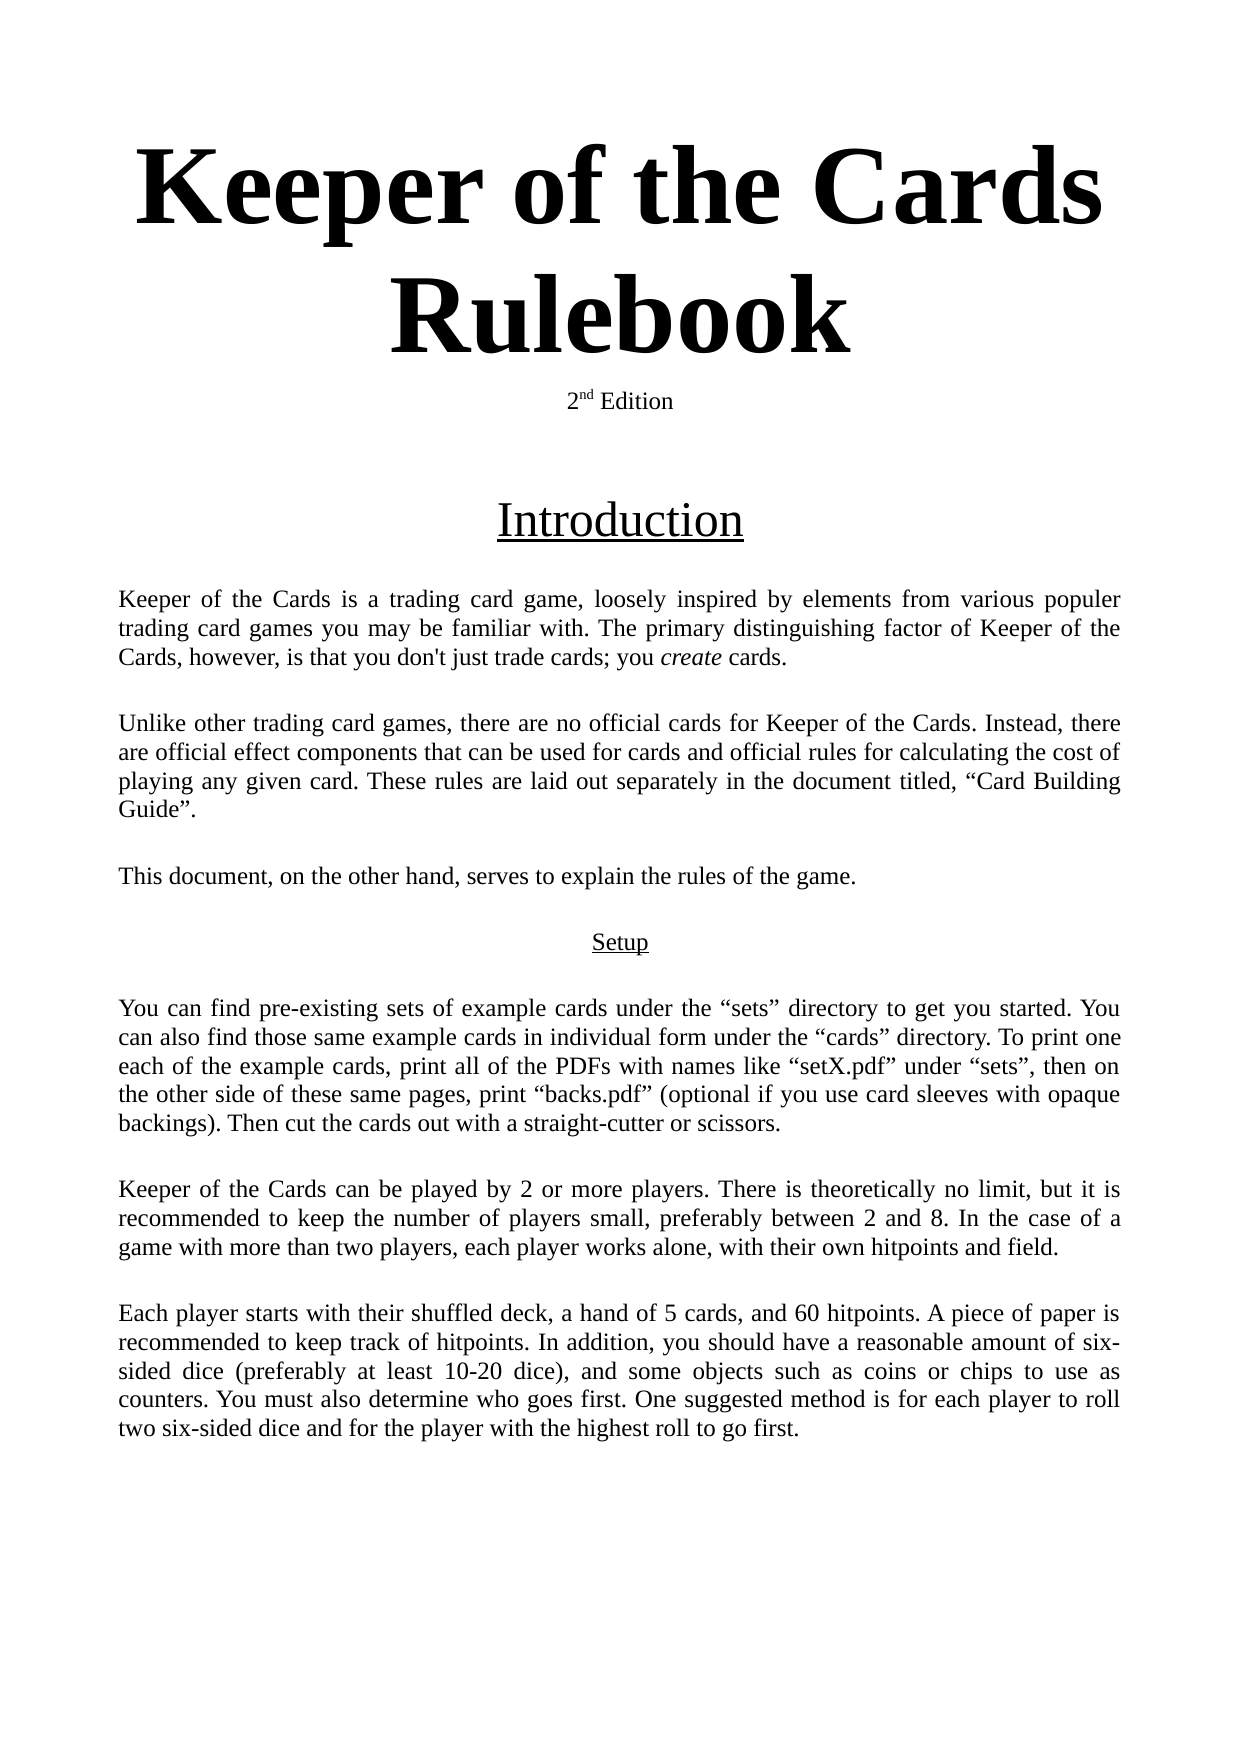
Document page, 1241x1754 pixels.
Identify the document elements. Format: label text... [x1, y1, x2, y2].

text Setup [118, 927, 1122, 956]
text Unlike other trading card games, there are no official cards for Keeper of the Cards. Instead, there are official effect components that can be used for cards and official rules for calculating the cost of playing any given card. These rules are laid out separately in the document titled, “Card Building Guide”. [118, 708, 1122, 823]
text Each player starts with their shuffled deck, a hand of 5 cards, and 60 hitpoints. A piece of paper is recommended to keep track of hitpoints. In addition, you should have a reasonable amount of six-sided dice (preferably at least 10-20 dice), and some objects such as coins or chips to use as counters. You must also determine who goes first. One suggested method is for each player to roll two six-sided dice and for the player with the highest roll to go first. [118, 1298, 1122, 1442]
text Keeper of the Cards is a trading card game, loosely inspired by elements from various populer trading card games you may be familiar with. The primary distinguishing factor of Keeper of the Cards, however, is that you don't just trade cards; you create cards. [118, 584, 1122, 671]
text 2nd Edition [118, 386, 1122, 414]
text This document, on the other hand, serves to explain the rules of the game. [118, 861, 1122, 889]
text Introduction [118, 489, 1122, 547]
text Keeper of the Cards Rulebook [118, 118, 1122, 377]
text Keeper of the Cards can be played by 2 or more players. There is theoretically no limit, but it is recommended to keep the number of players small, preferably between 2 and 8. In the case of a game with more than two players, each player works alone, with their own hitpoints and field. [118, 1174, 1122, 1261]
text You can find pre-existing sets of example cards under the “sets” directory to get you started. You can also find those same example cards in individual form under the “cards” directory. To print one each of the example cards, print all of the PDFs with names like “setX.pdf” under “sets”, then on the other side of these same pages, print “backs.pdf” (optional if you use card sleeves with opaque backings). Then cut the cards out with a straight-cutter or scissors. [118, 993, 1122, 1137]
